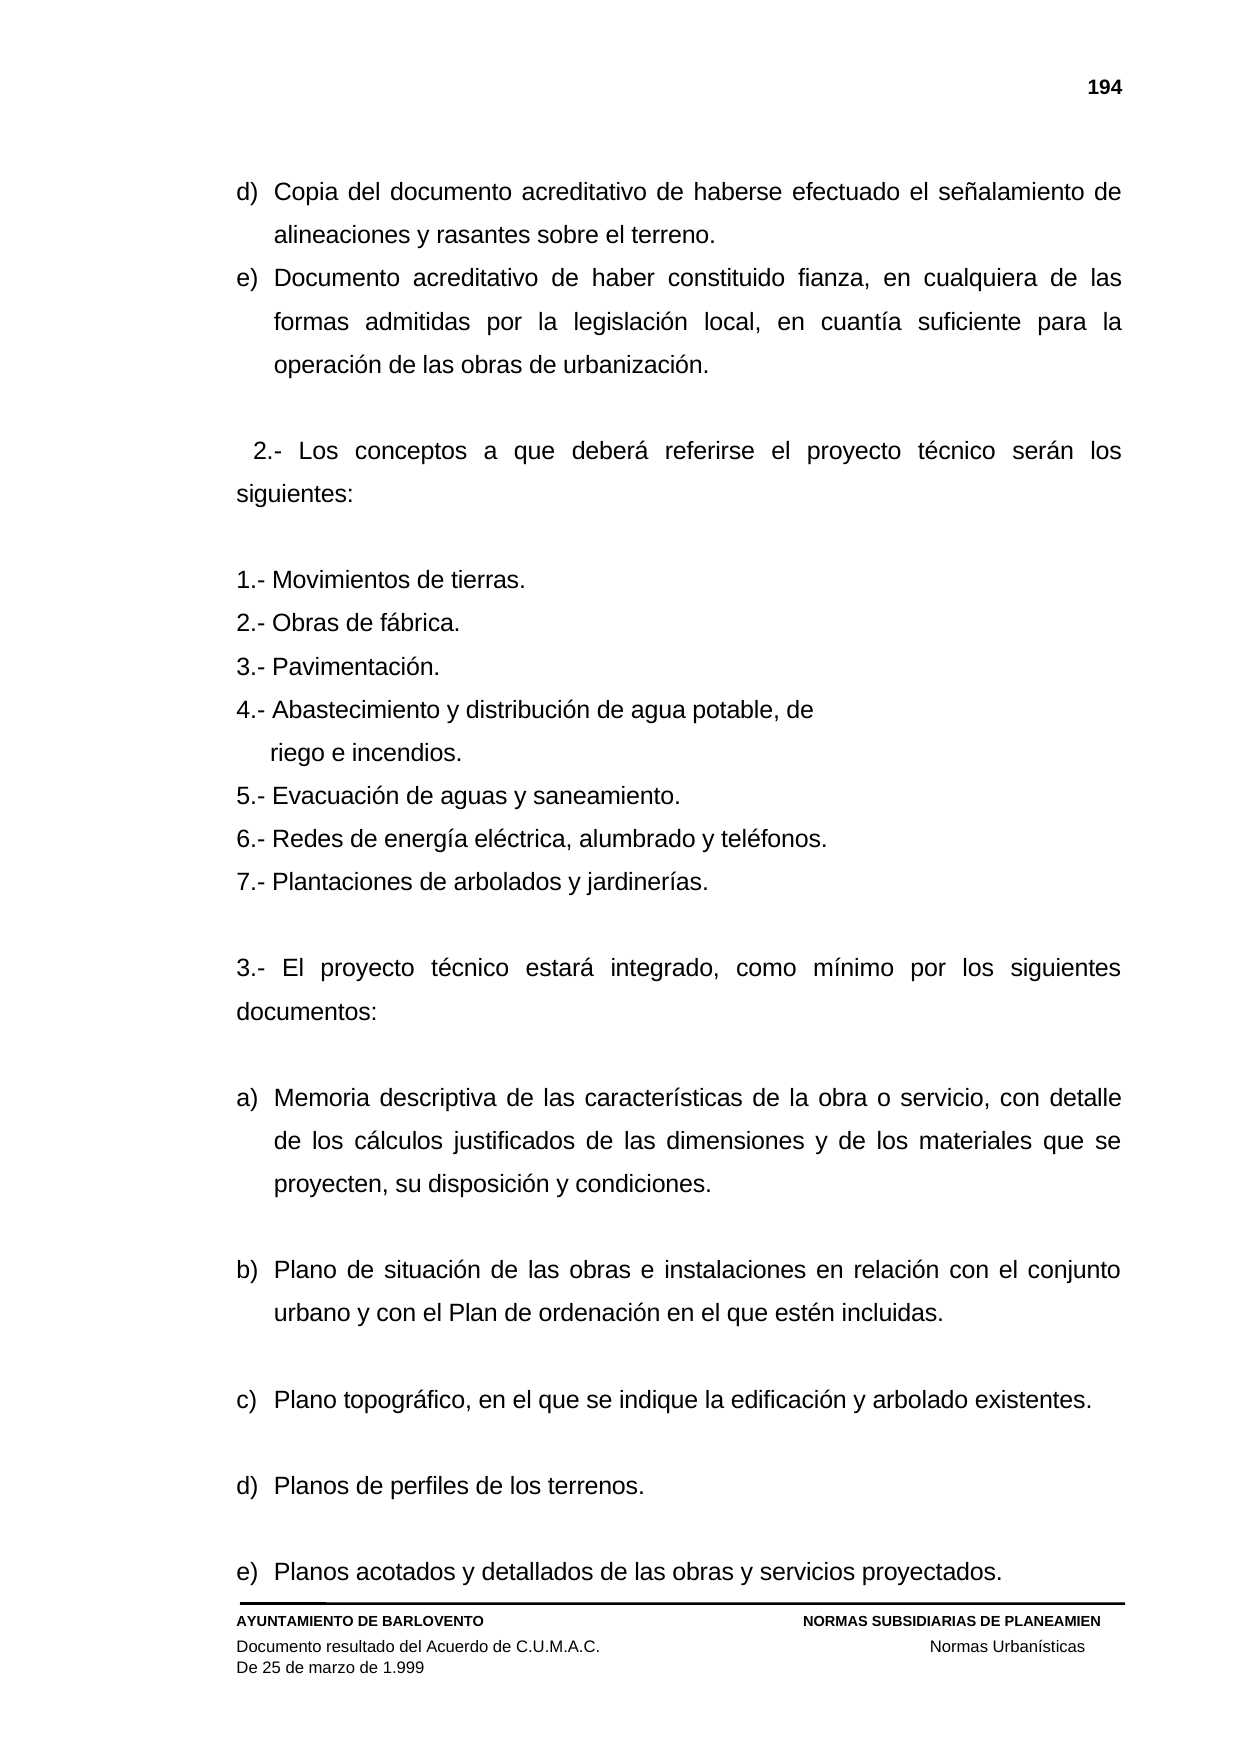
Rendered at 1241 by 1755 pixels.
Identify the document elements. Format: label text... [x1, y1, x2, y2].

list Plano de situación de las obras e instalaciones en relación con el conjunto urbano y con el Plan de ordenación en el que estén incluidas. [236, 1255, 1122, 1327]
text 2.‑ Los conceptos a que deberá referirse el proyecto técnico serán los siguientes: [236, 436, 1122, 508]
list Copia del documento acreditativo de haberse efectuado el señalamiento de alineaciones y rasantes sobre el terreno. [236, 177, 1122, 249]
text 7.‑ Plantaciones de arbolados y jardinerías. [236, 867, 1122, 896]
text 6.‑ Redes de energía eléctrica, alumbrado y teléfonos. [236, 824, 1122, 853]
list Documento acreditativo de haber constituido fianza, en cualquiera de las formas admitidas por la legislación local, en cuantía suficiente para la operación de las obras de urbanización. [236, 263, 1122, 378]
text 3.‑ El proyecto técnico estará integrado, como mínimo por los siguientes documentos: [236, 953, 1122, 1025]
list Planos de perfiles de los terrenos. [236, 1471, 1122, 1500]
text 4.‑ Abastecimiento y distribución de agua potable, de [236, 695, 1122, 723]
list Plano topográfico, en el que se indique la edificación y arbolado existentes. [236, 1385, 1122, 1413]
text 3.‑ Pavimentación. [236, 652, 1122, 680]
list Memoria descriptiva de las características de la obra o servicio, con detalle de los cálculos justificados de las dimensiones y de los materiales que se proyecten, su disposición y condiciones. [236, 1083, 1122, 1198]
list Planos acotados y detallados de las obras y servicios proyectados. [236, 1557, 1122, 1586]
text riego e incendios. [236, 738, 1122, 767]
text 2.‑ Obras de fábrica. [236, 608, 1122, 637]
text 1.‑ Movimientos de tierras. [236, 565, 1122, 594]
text 5.‑ Evacuación de aguas y saneamiento. [236, 781, 1122, 810]
